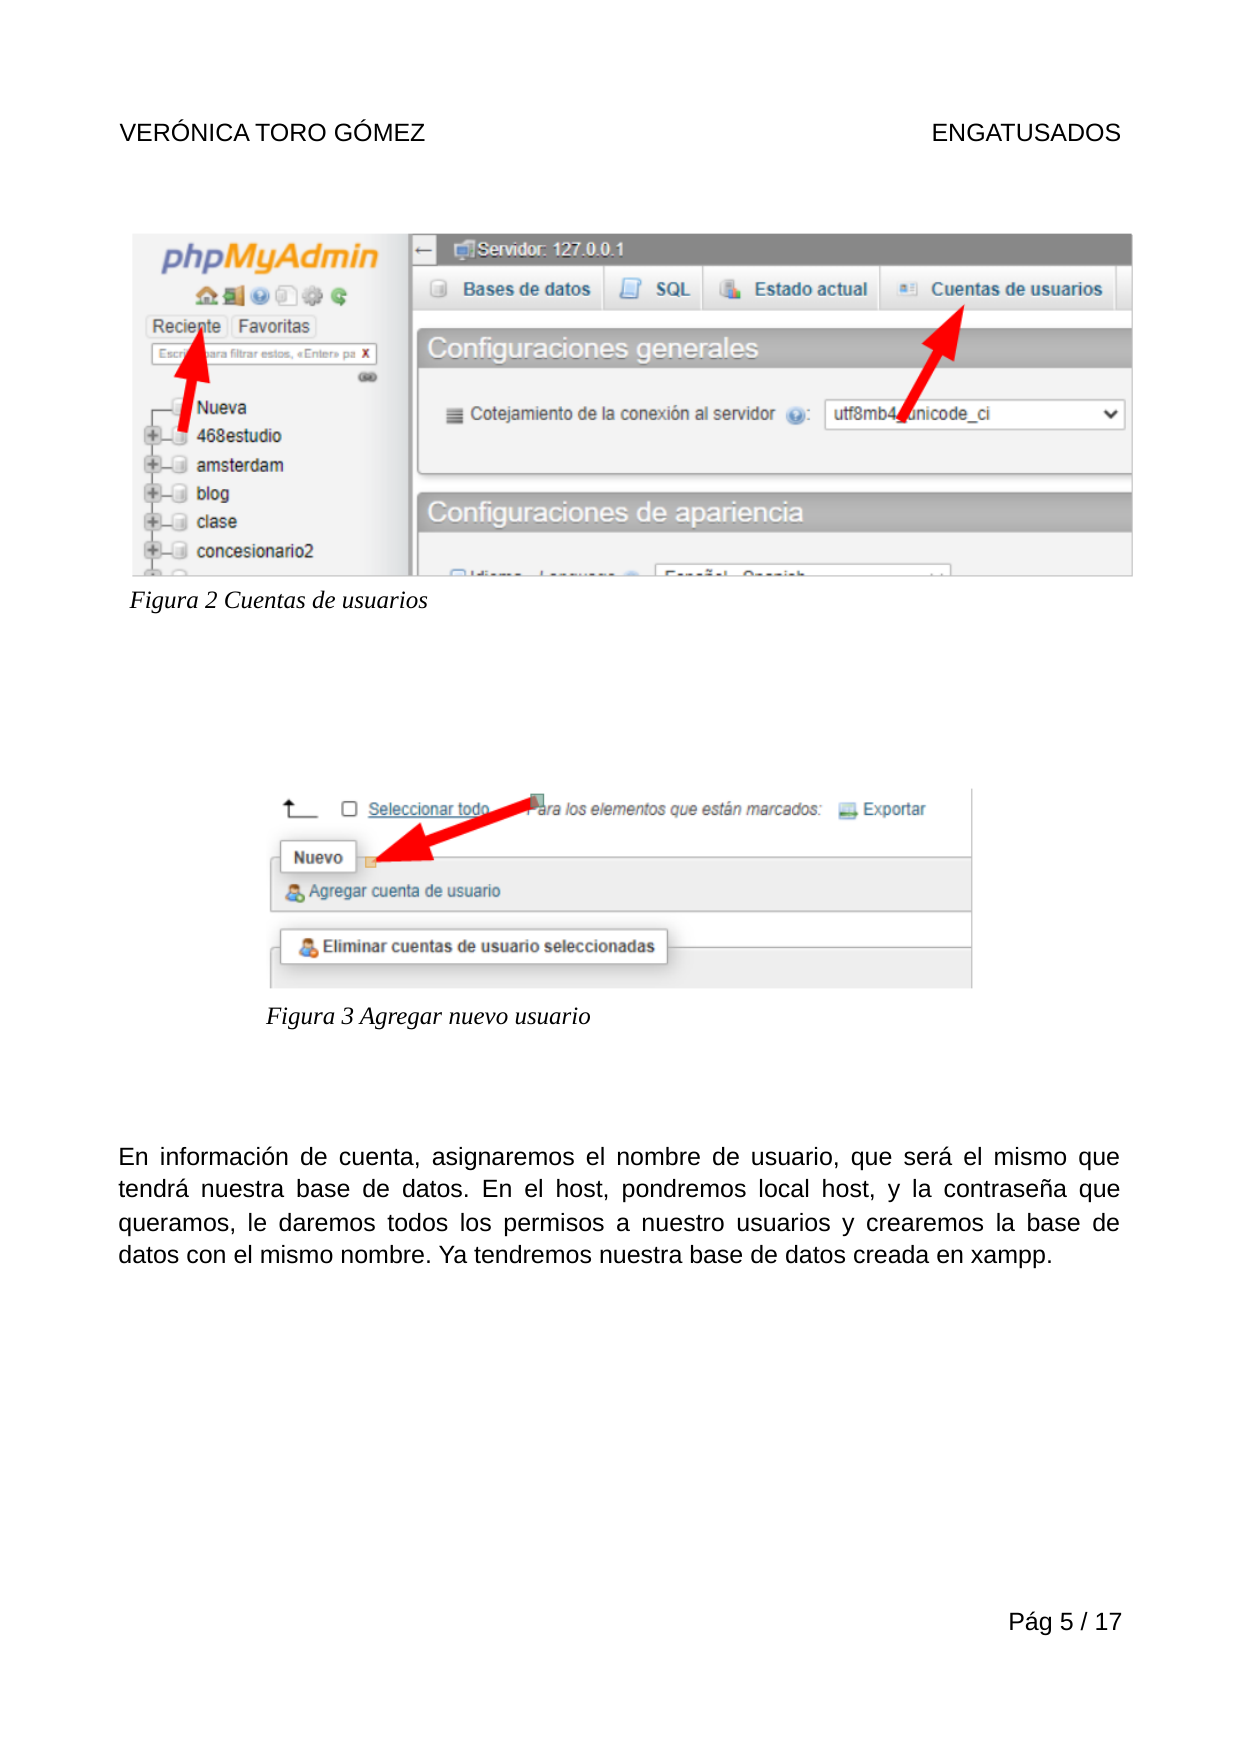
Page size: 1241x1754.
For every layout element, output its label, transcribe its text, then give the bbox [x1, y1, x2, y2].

picture [129, 228, 1134, 580]
text En información de cuenta, asignaremos el nombre de usuario, que será el mismo que tendrá nuestra base de datos. En el host, pondremos local host, y la contraseña que queramos, le daremos todos los permisos a nuestro usuarios y crearemos la base de datos con el mismo nombre. Ya tendremos nuestra base de datos creada en xampp. [118, 1141, 1122, 1269]
text Figura 3 Agregar nuevo usuario [266, 996, 974, 1030]
picture [265, 785, 975, 996]
text Figura 2 Cuentas de usuarios [129, 580, 1133, 613]
